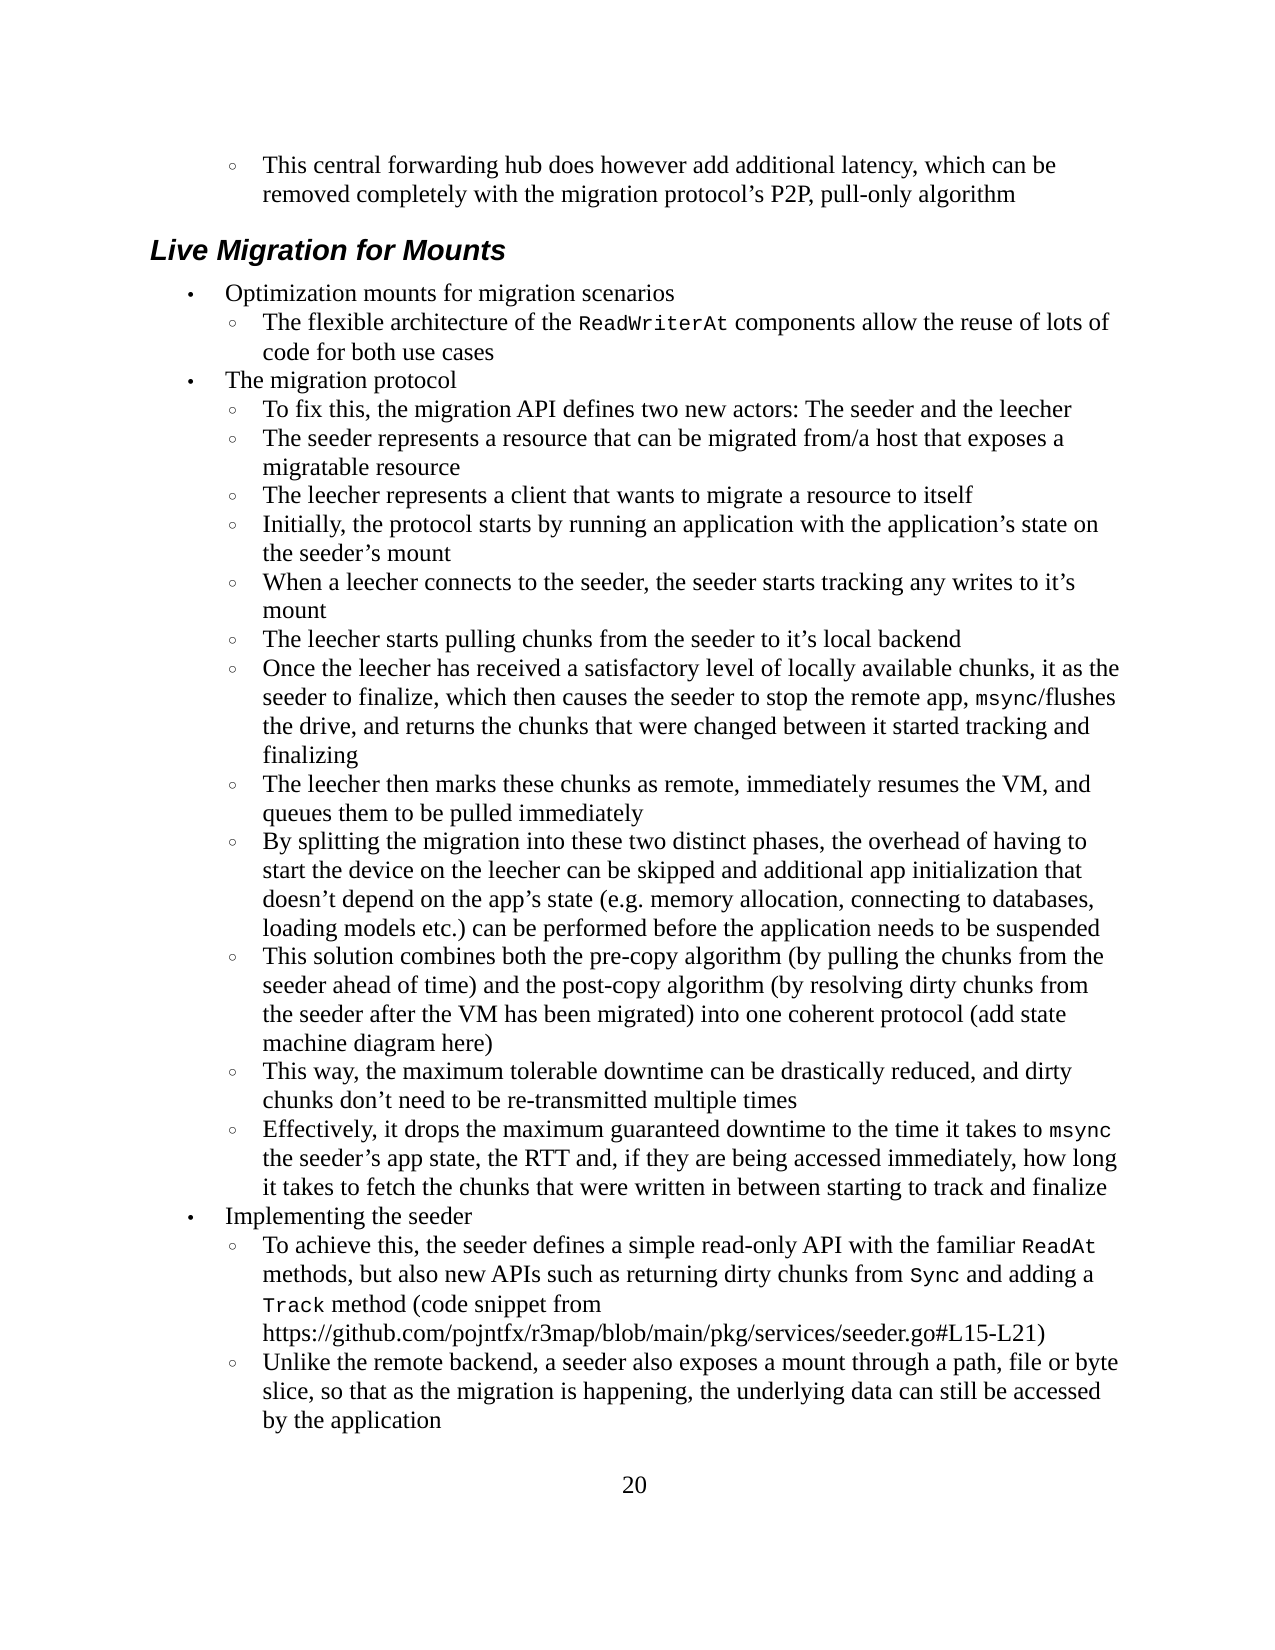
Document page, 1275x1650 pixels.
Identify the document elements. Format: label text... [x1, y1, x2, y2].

list The leecher starts pulling chunks from the seeder to it’s local backend [225, 624, 1125, 653]
list The leecher represents a client that wants to migrate a resource to itself [225, 481, 1125, 509]
list This solution combines both the pre-copy algorithm (by pulling the chunks from the seeder ahead of time) and the post-copy algorithm (by resolving dirty chunks from the seeder after the VM has been migrated) into one coherent protocol (add state machine diagram here) [225, 941, 1125, 1056]
list Optimization mounts for migration scenarios [187, 278, 1125, 307]
list The seeder represents a resource that can be migrated from/a host that exposes a migratable resource [225, 423, 1125, 481]
list To achieve this, the seeder defines a simple read-only API with the familiar ReadAt methods, but also new APIs such as returning dirty chunks from Sync and adding a Track method (code snippet from https://github.com/pojntfx/r3map/blob/main/pkg/services/seeder.go#L15-L21) [225, 1230, 1125, 1347]
list The leecher then marks these chunks as remote, immediately resumes the VM, and queues them to be pulled immediately [225, 769, 1125, 826]
subtitle Live Migration for Mounts [150, 232, 1125, 266]
list The migration protocol [187, 366, 1125, 394]
list This central forwarding hub does however add additional latency, which can be removed completely with the migration protocol’s P2P, pull-only algorithm [225, 150, 1125, 207]
list By splitting the migration into these two distinct phases, the overhead of having to start the device on the leecher can be skipped and additional app initialization that doesn’t depend on the app’s state (e.g. memory allocation, connecting to databases, loading models etc.) can be performed before the application needs to be suspended [225, 826, 1125, 941]
list To fix this, the migration API defines two new actors: The seeder and the leecher [225, 394, 1125, 423]
list Initially, the protocol starts by running an application with the application’s state on the seeder’s mount [225, 509, 1125, 567]
list Unlike the remote backend, a seeder also exposes a mount through a path, file or byte slice, so that as the migration is happening, the underlying data can still be accessed by the application [225, 1347, 1125, 1433]
list When a leecher connects to the seeder, the seeder starts tracking any writes to it’s mount [225, 567, 1125, 624]
list Once the leecher has received a satisfactory level of locally available chunks, it as the seeder to finalize, which then causes the seeder to stop the remote app, msync/flushes the drive, and returns the chunks that were changed between it started tracking and finalizing [225, 653, 1125, 769]
list The flexible architecture of the ReadWriterAt components allow the reuse of lots of code for both use cases [225, 307, 1125, 366]
list Implementing the seeder [187, 1201, 1125, 1230]
list This way, the maximum tolerable downtime can be drastically reduced, and dirty chunks don’t need to be re-transmitted multiple times [225, 1056, 1125, 1114]
list Effectively, it drops the maximum guaranteed downtime to the time it takes to msync the seeder’s app state, the RTT and, if they are being accessed immediately, how long it takes to fetch the chunks that were written in between starting to track and finalize [225, 1114, 1125, 1201]
